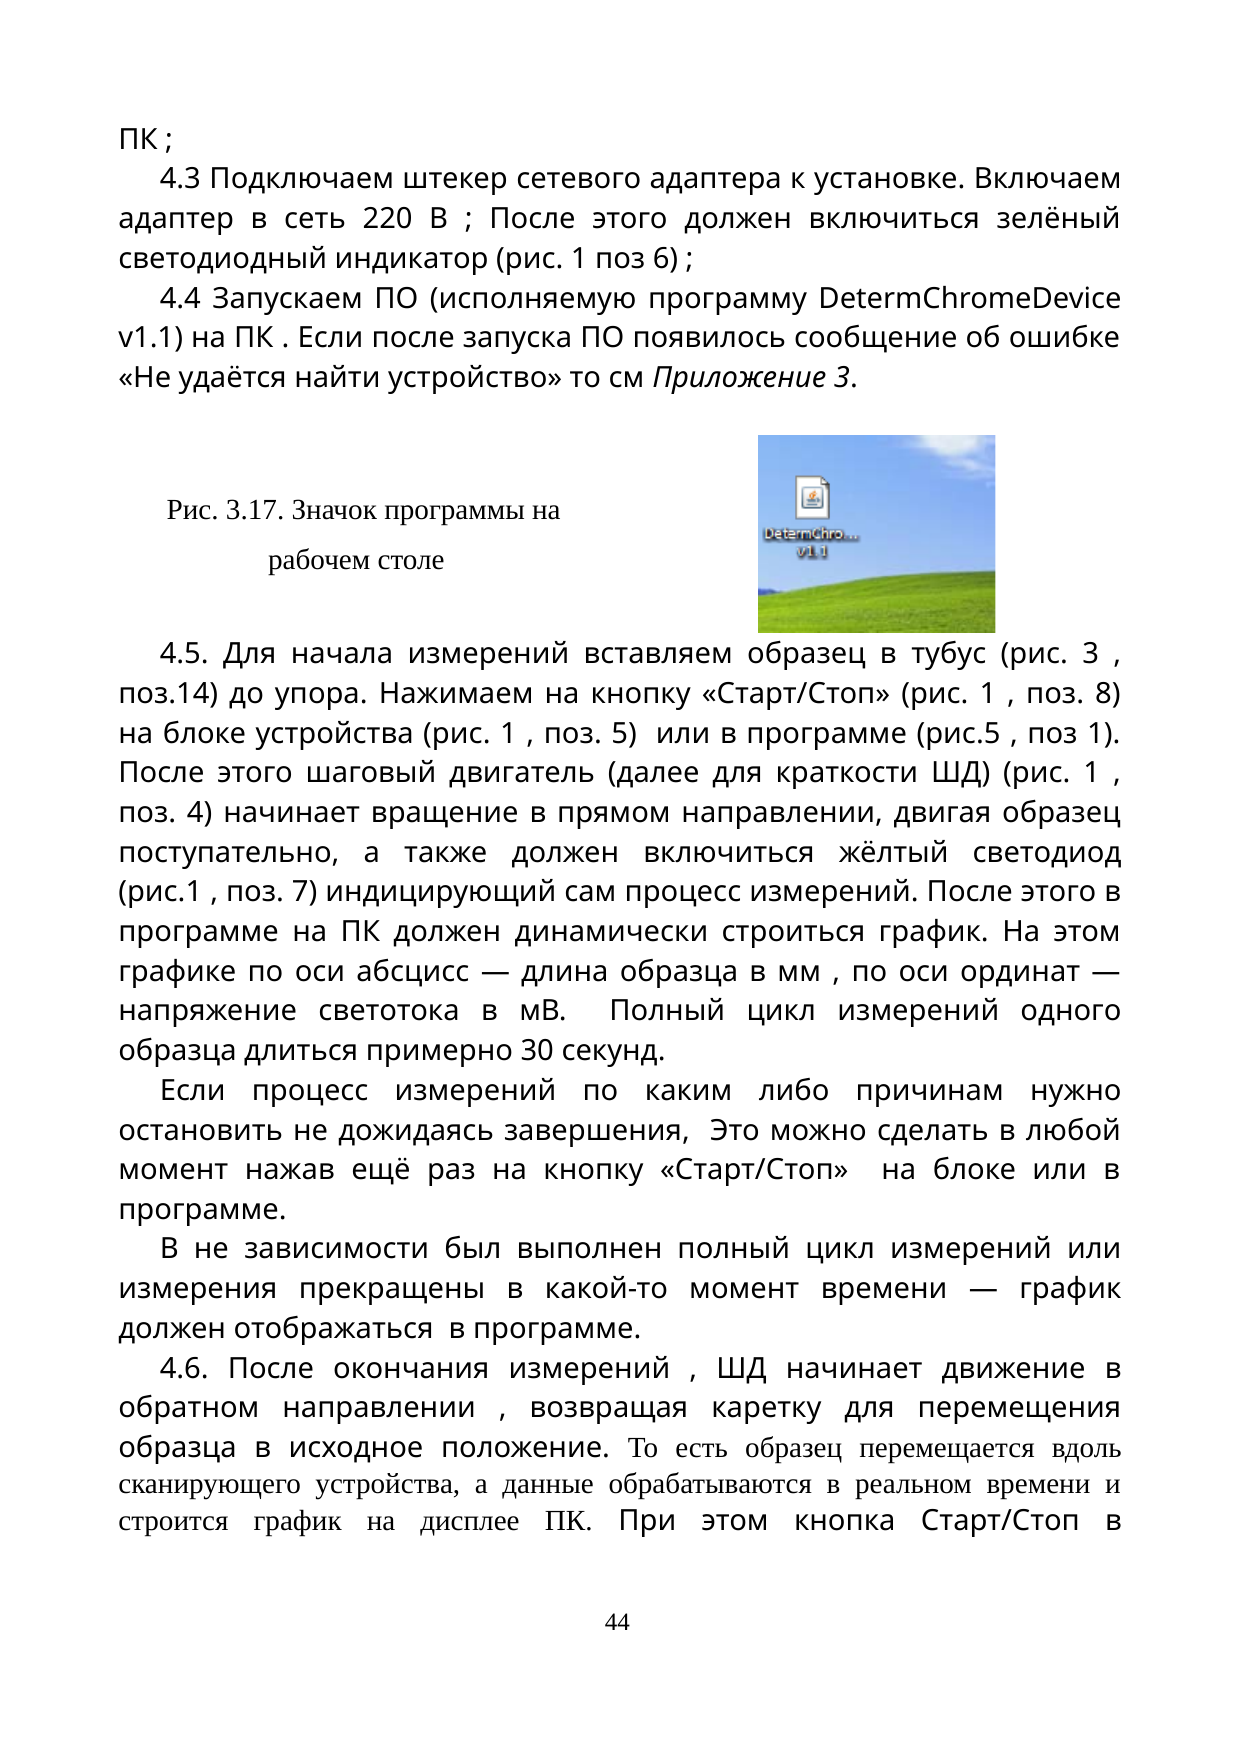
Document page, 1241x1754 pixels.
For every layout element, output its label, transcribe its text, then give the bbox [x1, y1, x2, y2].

table_header [996, 436, 1133, 632]
picture [758, 435, 996, 633]
text 4.3 Подключаем штекер сетевого адаптера к установке. Включаем адаптер в сеть 220 В ; После этого должен включиться зелёный светодиодный индикатор (рис. 1 поз 6) ; [118, 158, 1122, 277]
text В не зависимости был выполнен полный цикл измерений или измерения прекращены в какой-то момент времени — график должен отображаться в программе. [118, 1228, 1122, 1347]
table_header Рис. 3.17. Значок программы на рабочем столе [107, 436, 620, 632]
text 4.5. Для начала измерений вставляем образец в тубус (рис. 3 , поз.14) до упора. Нажимаем на кнопку «Старт/Стоп» (рис. 1 , поз. 8) на блоке устройства (рис. 1 , поз. 5) или в программе (рис.5 , поз 1). После этого шаговый двигатель (далее для краткости ШД) (рис. 1 , поз. 4) начинает вращение в прямом направлении, двигая образец поступательно, а также должен включиться жёлтый светодиод (рис.1 , поз. 7) индицирующий сам процесс измерений. После этого в программе на ПК должен динамически строиться график. На этом графике по оси абсцисс — длина образца в мм , по оси ординат — напряжение светотока в мВ. Полный цикл измерений одного образца длиться примерно 30 секунд. [118, 632, 1122, 1069]
text 4.4 Запускаем ПО (исполняемую программу DetermChromeDevice v1.1) на ПК . Если после запуска ПО появилось сообщение об ошибке «Не удаётся найти устройство» то см Приложение 3. [118, 277, 1122, 396]
text ПК ; [118, 118, 1122, 158]
table_header [620, 436, 758, 632]
text Если процесс измерений по каким либо причинам нужно остановить не дожидаясь завершения, Это можно сделать в любой момент нажав ещё раз на кнопку «Старт/Стоп» на блоке или в программе. [118, 1069, 1122, 1228]
text 4.6. После окончания измерений , ШД начинает движение в обратном направлении , возвращая каретку для перемещения образца в исходное положение. То есть образец перемещается вдоль сканирующего устройства, а данные обрабатываются в реальном времени и строится график на дисплее ПК. При этом кнопка Старт/Стоп в [118, 1347, 1122, 1539]
